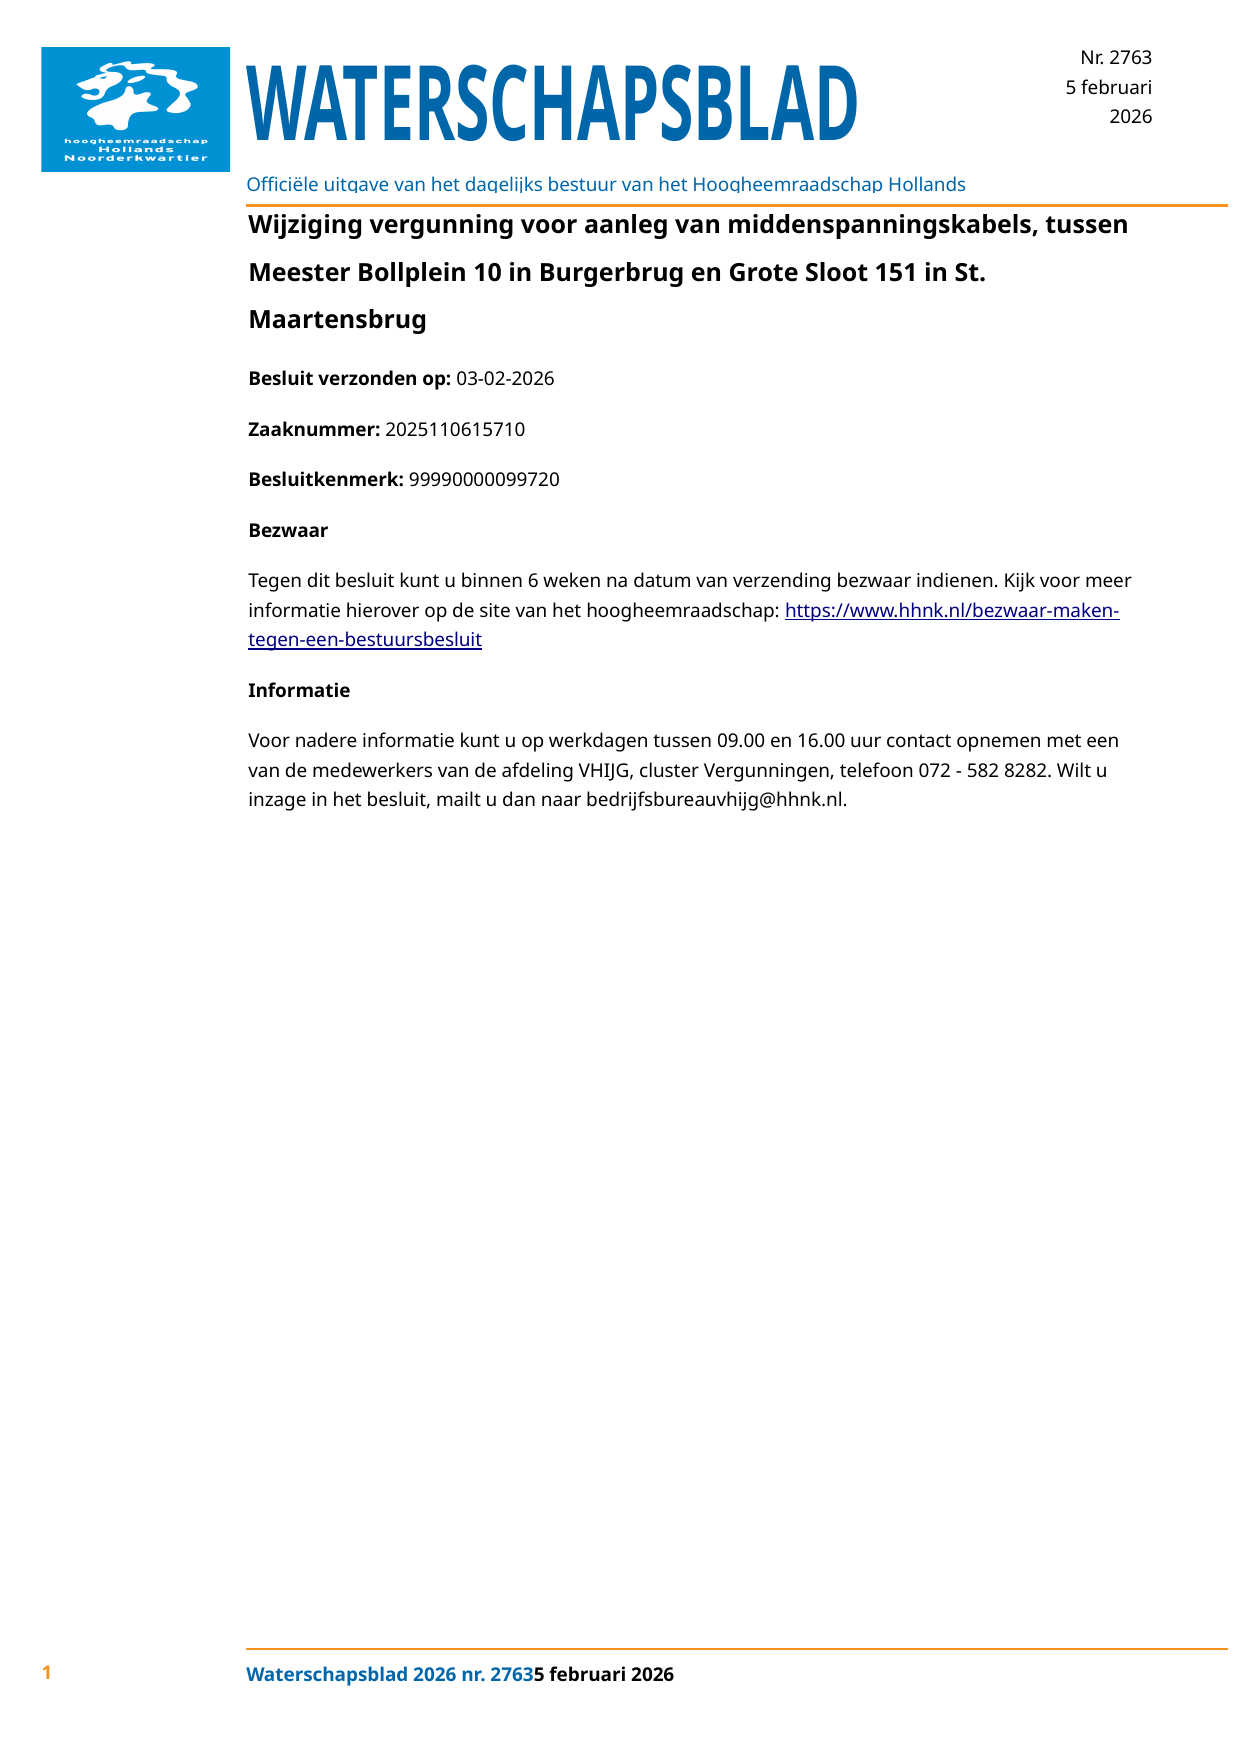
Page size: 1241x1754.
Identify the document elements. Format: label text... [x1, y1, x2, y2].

text Informatie [248, 677, 1152, 702]
text Besluit verzonden op: 03-02-2026 [248, 366, 1152, 391]
picture [129, 76, 144, 82]
text Wijziging vergunning voor aanleg van middenspanningskabels, tussen Meester Bollplein 10 in Burgerbrug en Grote Sloot 151 in St. Maartensbrug [248, 207, 1152, 336]
picture [118, 62, 197, 112]
picture [88, 87, 157, 130]
picture [78, 64, 122, 99]
text Zaaknummer: 2025110615710 [248, 416, 1152, 442]
text Besluitkenmerk: 99990000099720 [248, 466, 1152, 492]
text Bezwaar [248, 517, 1152, 542]
text Tegen dit besluit kunt u binnen 6 weken na datum van verzending bezwaar indienen. Kijk voor meer informatie hierover op de site van het hoogheemraadschap: https://www.hhnk.nl/bezwaar-maken-tegen-een-bestuursbesluit [248, 567, 1152, 652]
text Voor nadere informatie kunt u op werkdagen tussen 09.00 en 16.00 uur contact opnemen met een van de medewerkers van de afdeling VHIJG, cluster Vergunningen, telefoon 072 - 582 8282. Wilt u inzage in het besluit, mailt u dan naar bedrijfsbureauvhijg@hhnk.nl. [248, 727, 1152, 812]
